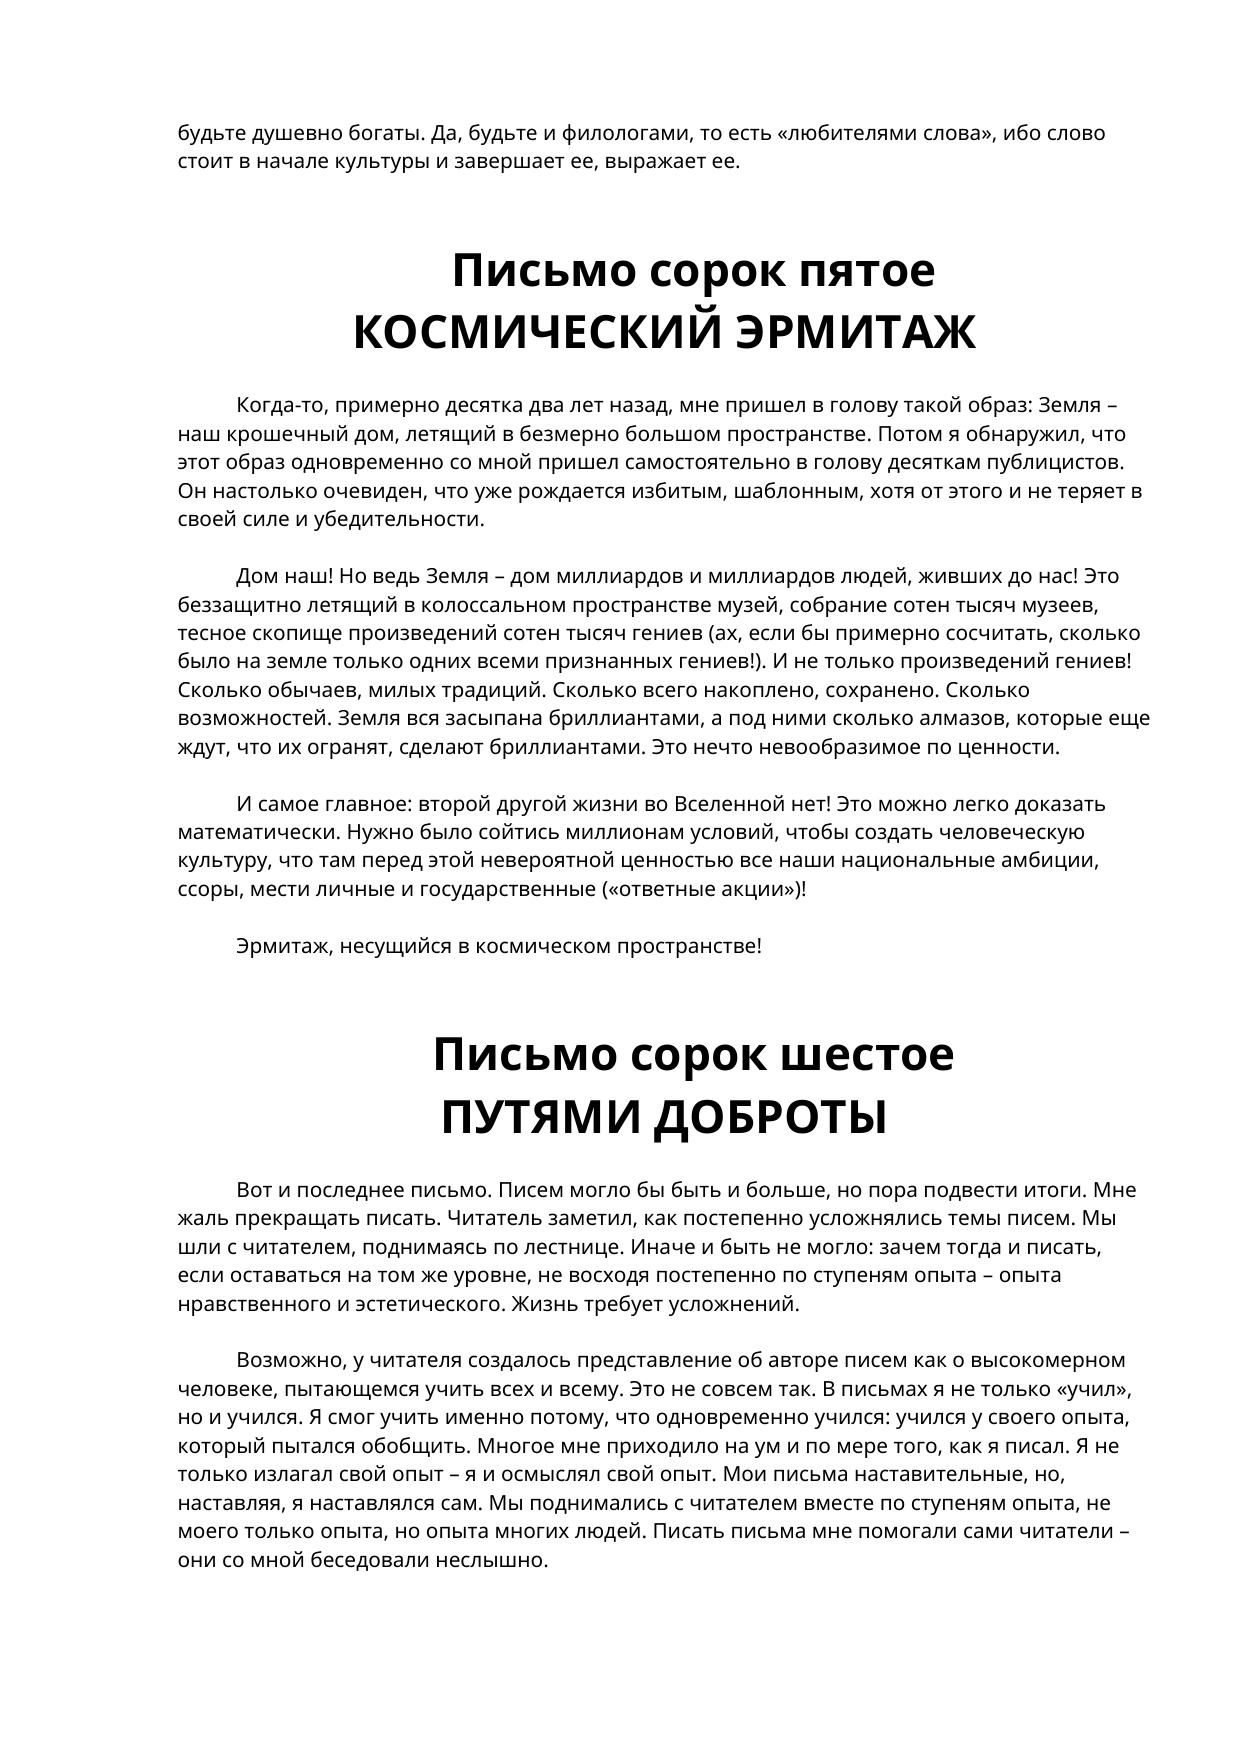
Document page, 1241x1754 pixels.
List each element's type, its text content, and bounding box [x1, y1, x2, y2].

text Письмо сорок пятое КОСМИЧЕСКИЙ ЭРМИТАЖ [177, 237, 1152, 362]
text будьте душевно богаты. Да, будьте и филологами, то есть «любителями слова», ибо слово стоит в начале культуры и завершает ее, выражает ее. [177, 118, 1152, 175]
text Дом наш! Но ведь Земля – дом миллиардов и миллиардов людей, живших до нас! Это беззащитно летящий в колоссальном пространстве музей, собрание сотен тысяч музеев, тесное скопище произведений сотен тысяч гениев (ах, если бы примерно сосчитать, сколько было на земле только одних всеми признанных гениев!). И не только произведений гениев! Сколько обычаев, милых традиций. Сколько всего накоплено, сохранено. Сколько возможностей. Земля вся засыпана бриллиантами, а под ними сколько алмазов, которые еще ждут, что их огранят, сделают бриллиантами. Это нечто невообразимое по ценности. [177, 561, 1152, 789]
text Эрмитаж, несущийся в космическом пространстве! [177, 931, 1152, 959]
text Возможно, у читателя создалось представление об авторе писем как о высокомерном человеке, пытающемся учить всех и всему. Это не совсем так. В письмах я не только «учил», но и учился. Я смог учить именно потому, что одновременно учился: учился у своего опыта, который пытался обобщить. Многое мне приходило на ум и по мере того, как я писал. Я не только излагал свой опыт – я и осмыслял свой опыт. Мои письма наставительные, но, наставляя, я наставлялся сам. Мы поднимались с читателем вместе по ступеням опыта, не моего только опыта, но опыта многих людей. Писать письма мне помогали сами читатели – они со мной беседовали неслышно. [177, 1346, 1152, 1602]
text Письмо сорок шестое ПУТЯМИ ДОБРОТЫ [177, 1022, 1152, 1147]
text И самое главное: второй другой жизни во Вселенной нет! Это можно легко доказать математически. Нужно было сойтись миллионам условий, чтобы создать человеческую культуру, что там перед этой невероятной ценностью все наши национальные амбиции, ссоры, мести личные и государственные («ответные акции»)! [177, 789, 1152, 931]
text Вот и последнее письмо. Писем могло бы быть и больше, но пора подвести итоги. Мне жаль прекращать писать. Читатель заметил, как постепенно усложнялись темы писем. Мы шли с читателем, поднимаясь по лестнице. Иначе и быть не могло: зачем тогда и писать, если оставаться на том же уровне, не восходя постепенно по ступеням опыта – опыта нравственного и эстетического. Жизнь требует усложнений. [177, 1175, 1152, 1346]
text Когда-то, примерно десятка два лет назад, мне пришел в голову такой образ: Земля – наш крошечный дом, летящий в безмерно большом пространстве. Потом я обнаружил, что этот образ одновременно со мной пришел самостоятельно в голову десяткам публицистов. Он настолько очевиден, что уже рождается избитым, шаблонным, хотя от этого и не теряет в своей силе и убедительности. [177, 391, 1152, 561]
